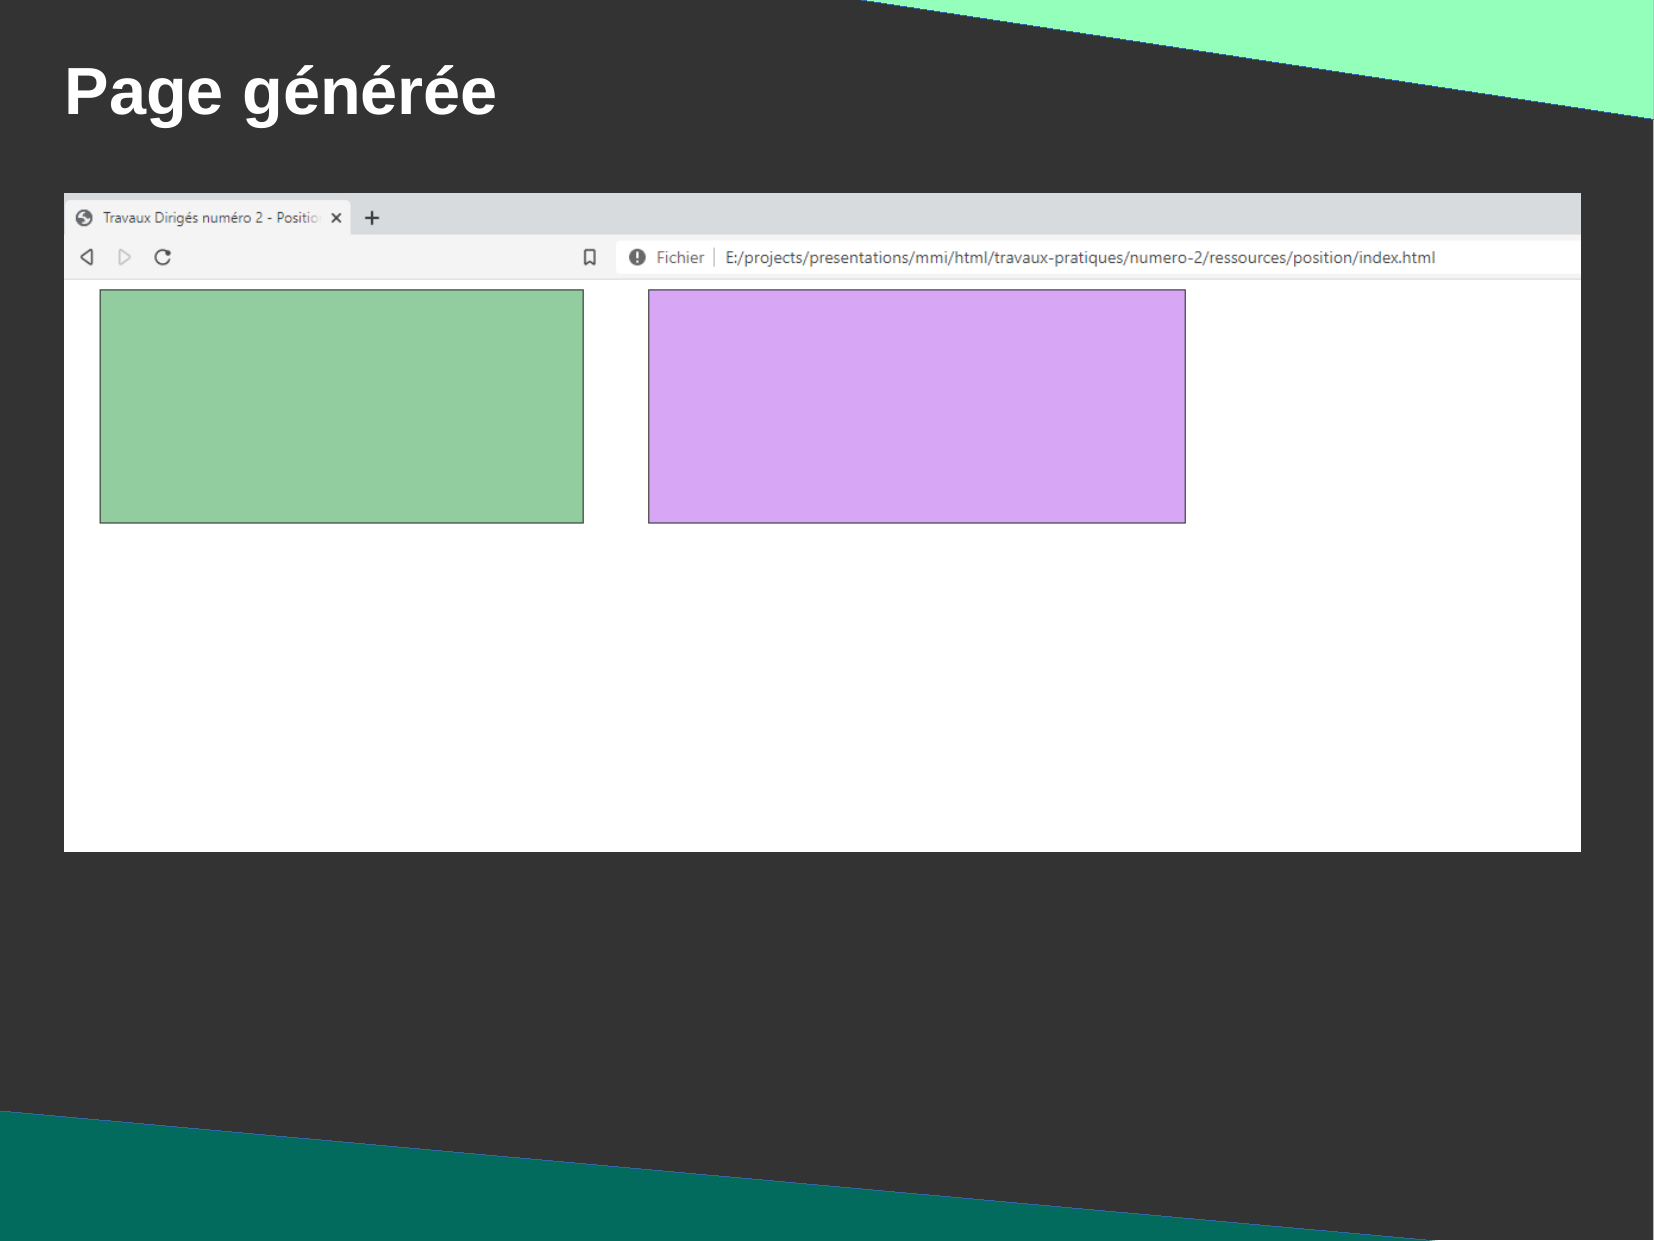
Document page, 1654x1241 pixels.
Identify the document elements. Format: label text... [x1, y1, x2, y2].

text_box [861, 0, 1654, 120]
title Page générée [64, 54, 1553, 157]
picture [64, 193, 1581, 852]
